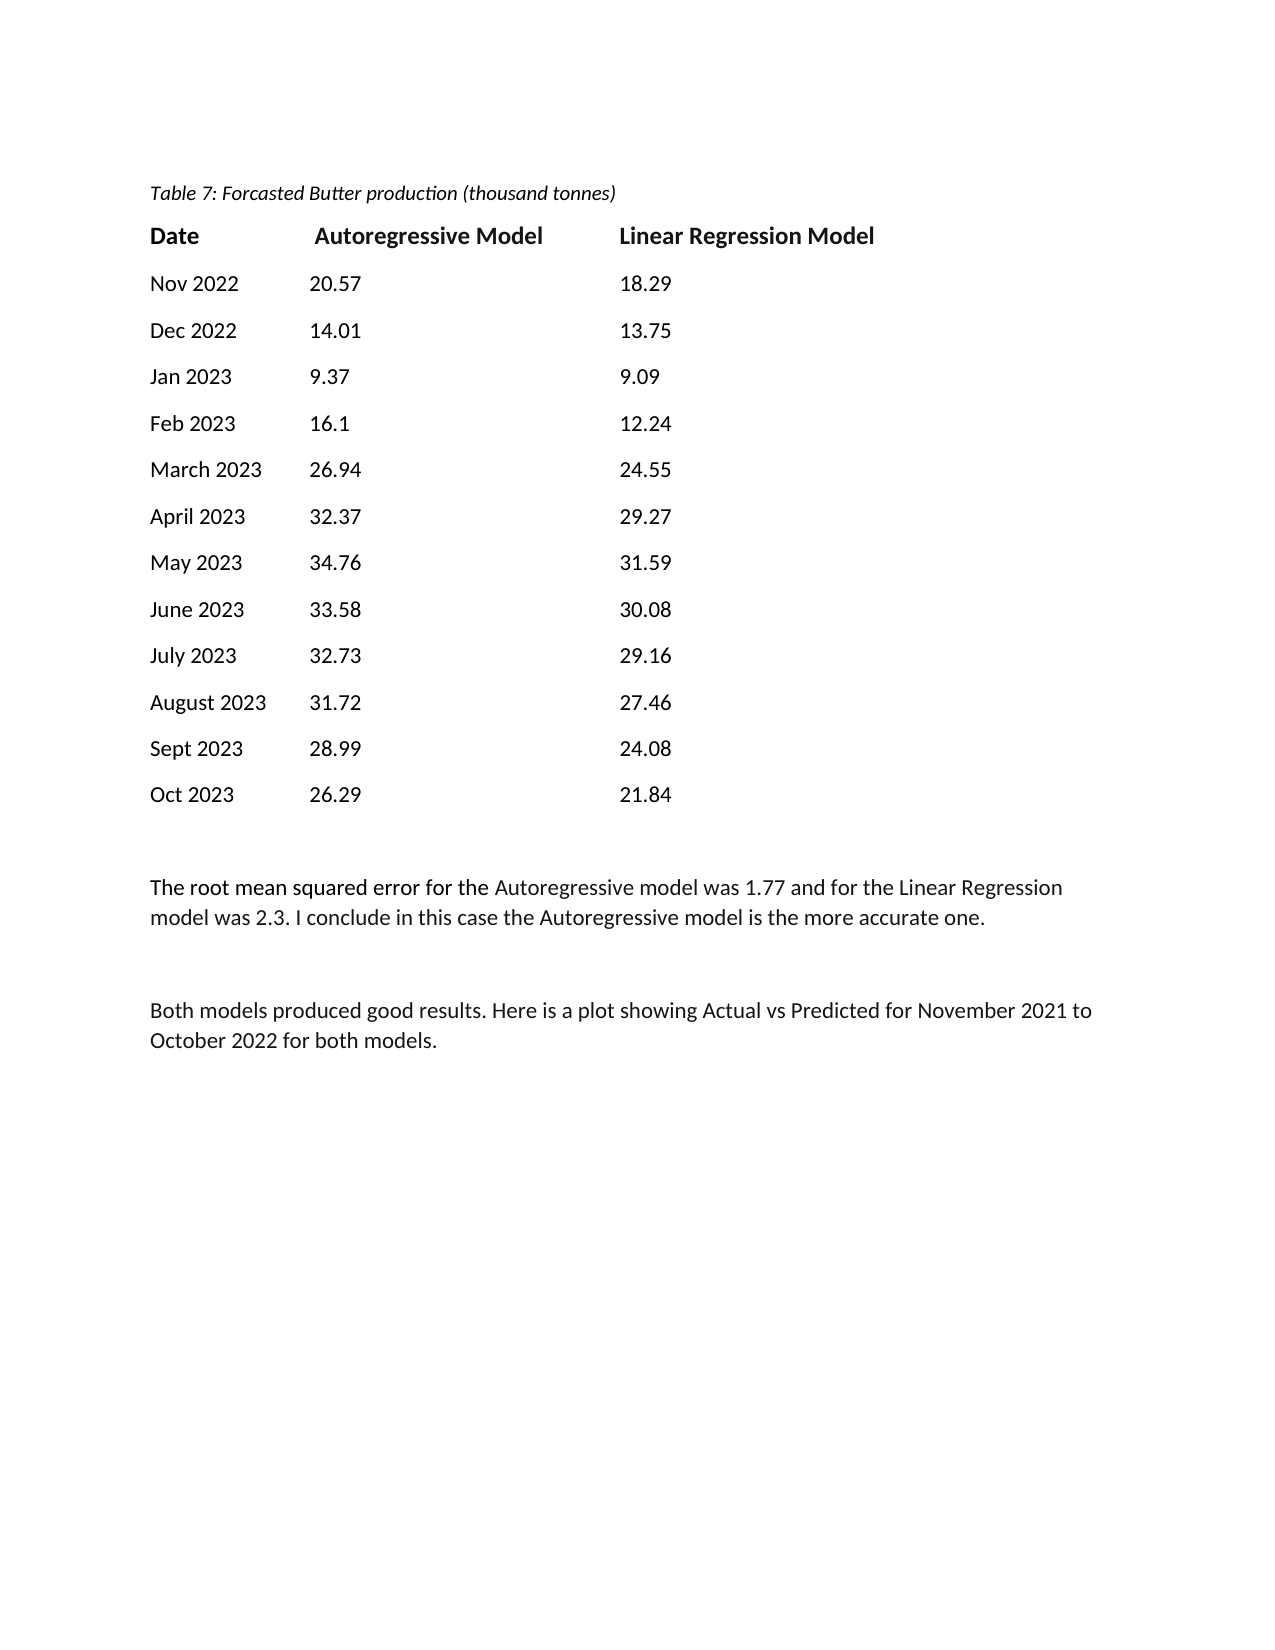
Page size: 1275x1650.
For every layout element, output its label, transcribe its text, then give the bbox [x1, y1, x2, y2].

table_cell 26.94 [309, 455, 619, 502]
table_cell 29.16 [619, 641, 919, 688]
table_cell 33.58 [309, 595, 619, 641]
table_cell Jan 2023 [150, 363, 309, 409]
table_cell March 2023 [150, 455, 309, 502]
table_cell 9.37 [309, 363, 619, 409]
table_cell Dec 2022 [150, 316, 309, 362]
table_cell Nov 2022 [150, 270, 309, 316]
table_cell June 2023 [150, 595, 309, 641]
table_cell Oct 2023 [150, 781, 309, 827]
table_cell 14.01 [309, 316, 619, 362]
table_cell Sept 2023 [150, 734, 309, 781]
table_cell 24.55 [619, 455, 919, 502]
table_cell 32.73 [309, 641, 619, 688]
table_cell 28.99 [309, 734, 619, 781]
table_cell 18.29 [619, 270, 919, 316]
table_cell 26.29 [309, 781, 619, 827]
table_cell July 2023 [150, 641, 309, 688]
table_cell Feb 2023 [150, 409, 309, 455]
table_cell 9.09 [619, 363, 919, 409]
table_cell 31.72 [309, 688, 619, 734]
table_cell 20.57 [309, 270, 619, 316]
table_cell 30.08 [619, 595, 919, 641]
text The root mean squared error for the Autoregressive model was 1.77 and for the Linear Regression model was 2.3. I conclude in this case the Autoregressive model is the more accurate one. [150, 873, 1125, 931]
table_header Date [150, 220, 309, 269]
table_cell 27.46 [619, 688, 919, 734]
table_cell 21.84 [619, 781, 919, 827]
table_cell 34.76 [309, 548, 619, 595]
table_cell 13.75 [619, 316, 919, 362]
table_cell May 2023 [150, 548, 309, 595]
table_cell 12.24 [619, 409, 919, 455]
table_cell 29.27 [619, 502, 919, 548]
table_cell 31.59 [619, 548, 919, 595]
table_cell April 2023 [150, 502, 309, 548]
table_header Linear Regression Model [619, 220, 919, 269]
table_cell 24.08 [619, 734, 919, 781]
table_cell August 2023 [150, 688, 309, 734]
table_cell 32.37 [309, 502, 619, 548]
table_header Autoregressive Model [309, 220, 619, 269]
text Table 7: Forcasted Butter production (thousand tonnes) [150, 181, 1125, 206]
table_cell 16.1 [309, 409, 619, 455]
text Both models produced good results. Here is a plot showing Actual vs Predicted for November 2021 to October 2022 for both models. [150, 997, 1125, 1054]
